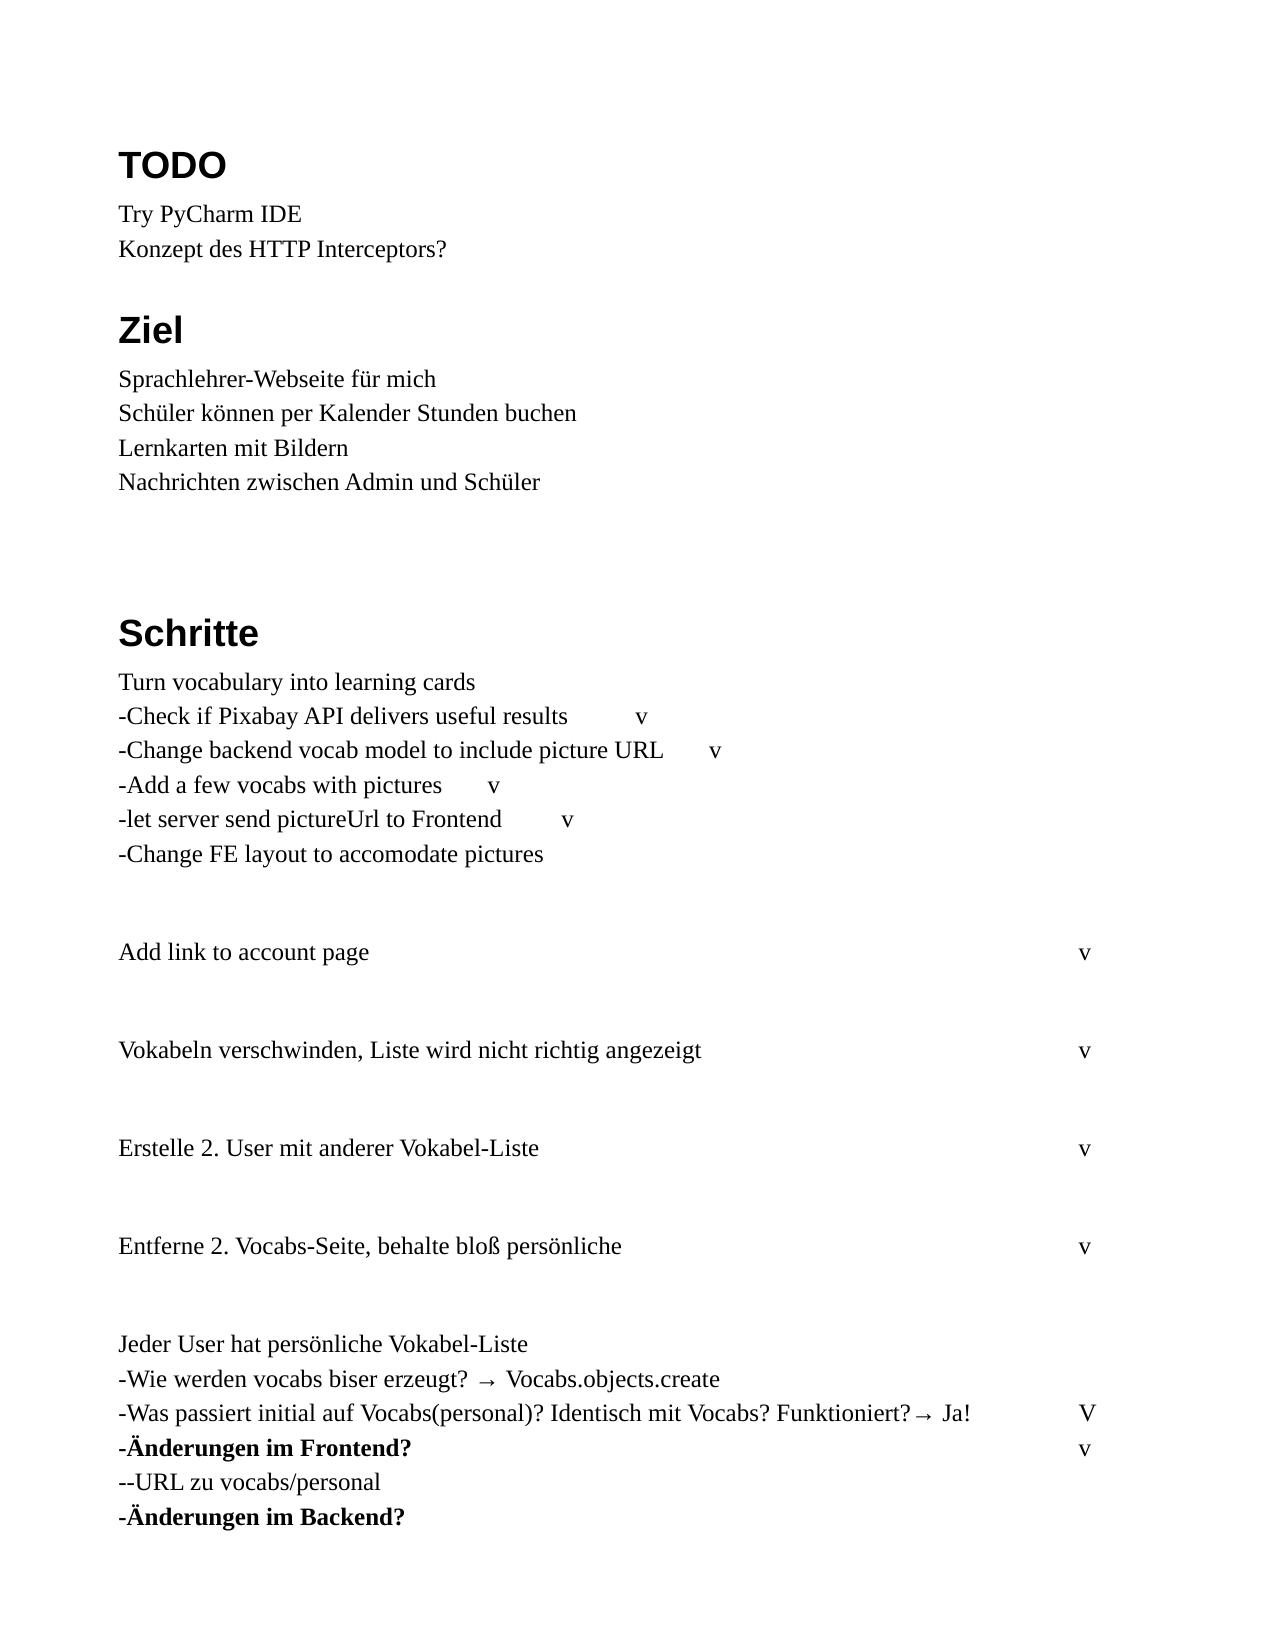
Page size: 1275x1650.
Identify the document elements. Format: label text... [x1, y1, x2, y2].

text Entferne 2. Vocabs-Seite, behalte bloß persönliche v [118, 1231, 1157, 1260]
text Turn vocabulary into learning cards -Check if Pixabay API delivers useful results v -Change backend vocab model to include picture URL v -Add a few vocabs with pictures v -let server send pictureUrl to Frontend v -Change FE layout to accomodate pictures [118, 667, 1157, 868]
text Erstelle 2. User mit anderer Vokabel-Liste v [118, 1133, 1157, 1162]
subtitle Schritte [118, 610, 1157, 654]
subtitle Ziel [118, 308, 1157, 351]
text Try PyCharm IDE Konzept des HTTP Interceptors? [118, 199, 1157, 262]
subtitle TODO [118, 143, 1157, 187]
text Add link to account page v [118, 937, 1157, 966]
text Sprachlehrer-Webseite für mich Schüler können per Kalender Stunden buchen Lernkarten mit Bildern Nachrichten zwischen Admin und Schüler [118, 364, 1157, 565]
text Jeder User hat persönliche Vokabel-Liste -Wie werden vocabs biser erzeugt? → Vocabs.objects.create -Was passiert initial auf Vocabs(personal)? Identisch mit Vocabs? Funktioniert?→ Ja! V -Änderungen im Frontend? v --URL zu vocabs/personal -Änderungen im Backend? [118, 1329, 1157, 1531]
text Vokabeln verschwinden, Liste wird nicht richtig angezeigt v [118, 1035, 1157, 1064]
